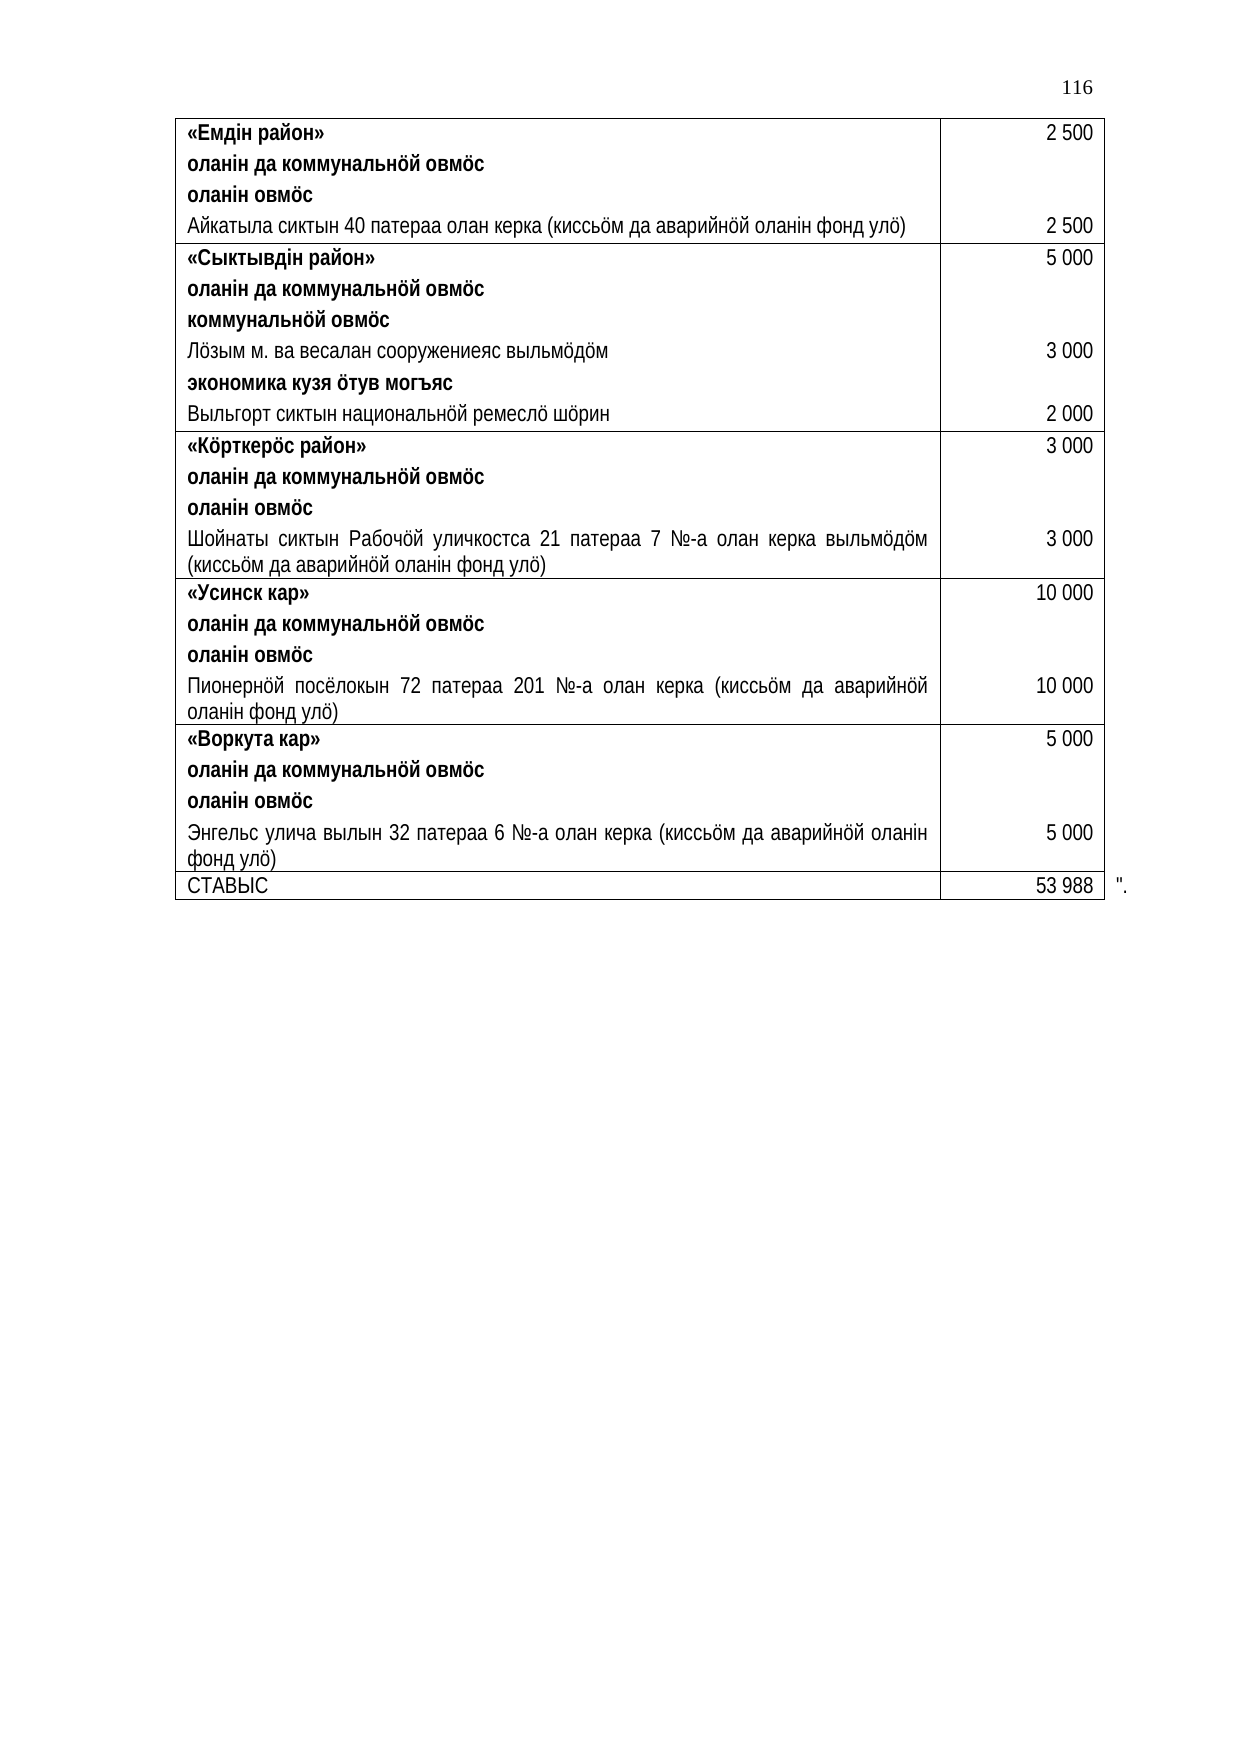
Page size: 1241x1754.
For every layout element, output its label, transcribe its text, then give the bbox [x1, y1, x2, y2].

table_cell ". [1105, 871, 1148, 899]
table_cell [1105, 672, 1148, 724]
table_cell Энгельс улича вылын 32 патераа 6 №-а олан керка (киссьöм да аварийнöй оланiн фонд улö) [176, 819, 940, 871]
table_cell «Емдiн район» [176, 119, 940, 150]
table_cell оланiн да коммунальнöй овмöс [176, 610, 940, 641]
table_cell 2 500 [941, 212, 1104, 243]
table_cell Шойнаты сиктын Рабочöй уличкостса 21 патераа 7 №-а олан керка выльмöдöм (киссьöм да аварийнöй оланiн фонд улö) [176, 525, 940, 577]
table_cell [1105, 463, 1148, 494]
table_cell [941, 641, 1104, 672]
table_cell [1105, 212, 1148, 243]
table_cell [1105, 610, 1148, 641]
table_cell Пионернöй посёлокын 72 патераа 201 №-а олан керка (киссьöм да аварийнöй оланiн фонд улö) [176, 672, 940, 724]
table_cell [1105, 641, 1148, 672]
table_cell [1105, 756, 1148, 787]
table_cell [941, 275, 1104, 306]
table_cell 3 000 [941, 525, 1104, 577]
table_cell [1105, 306, 1148, 337]
table_cell оланiн овмöс [176, 641, 940, 672]
table_cell [1105, 525, 1148, 577]
table_cell 5 000 [941, 244, 1104, 275]
table_cell оланiн да коммунальнöй овмöс [176, 463, 940, 494]
table_cell 10 000 [941, 672, 1104, 724]
table_cell [1105, 150, 1148, 181]
table_cell [1105, 494, 1148, 525]
table_cell [941, 181, 1104, 212]
table_cell [1105, 578, 1148, 609]
table_cell [941, 788, 1104, 818]
table_cell [1105, 724, 1148, 756]
table_cell [941, 494, 1104, 525]
table_cell оланiн да коммунальнöй овмöс [176, 756, 940, 787]
table_cell [1105, 243, 1148, 275]
table_cell «Кöрткерöс район» [176, 432, 940, 463]
table_cell оланiн да коммунальнöй овмöс [176, 150, 940, 181]
table_cell 10 000 [941, 579, 1104, 609]
table_cell [941, 610, 1104, 641]
table_cell [1105, 788, 1148, 818]
table_cell [1105, 275, 1148, 306]
table_cell [941, 306, 1104, 337]
table_cell 3 000 [941, 432, 1104, 463]
table_cell 5 000 [941, 819, 1104, 871]
table_cell Выльгорт сиктын национальнöй ремеслö шöрин [176, 400, 940, 431]
table_cell [1105, 118, 1148, 150]
table_cell Айкатыла сиктын 40 патераа олан керка (киссьöм да аварийнöй оланiн фонд улö) [176, 212, 940, 243]
table_cell 5 000 [941, 725, 1104, 756]
table_cell [1105, 369, 1148, 399]
table_cell оланiн овмöс [176, 788, 940, 818]
table_cell оланiн овмöс [176, 494, 940, 525]
table_cell коммунальнöй овмöс [176, 306, 940, 337]
table_cell [1105, 181, 1148, 212]
table_cell [941, 756, 1104, 787]
table_cell оланiн овмöс [176, 181, 940, 212]
table_cell 3 000 [941, 338, 1104, 368]
table_cell [941, 150, 1104, 181]
table_cell «Сыктывдiн район» [176, 244, 940, 275]
table_cell 53 988 [941, 872, 1104, 899]
table_cell СТАВЫС [176, 872, 940, 899]
table_cell «Воркута кар» [176, 725, 940, 756]
table_cell [1105, 400, 1148, 431]
table_cell «Усинск кар» [176, 579, 940, 609]
table_cell [1105, 819, 1148, 871]
table_cell [1105, 338, 1148, 368]
table_cell Лöзым м. ва весалан сооружениеяс выльмöдöм [176, 338, 940, 368]
table_cell [1105, 431, 1148, 463]
table_cell [941, 369, 1104, 399]
table_cell 2 500 [941, 119, 1104, 150]
table_cell [941, 463, 1104, 494]
table_cell 2 000 [941, 400, 1104, 431]
table_cell оланiн да коммунальнöй овмöс [176, 275, 940, 306]
table_cell экономика кузя öтув могъяс [176, 369, 940, 399]
